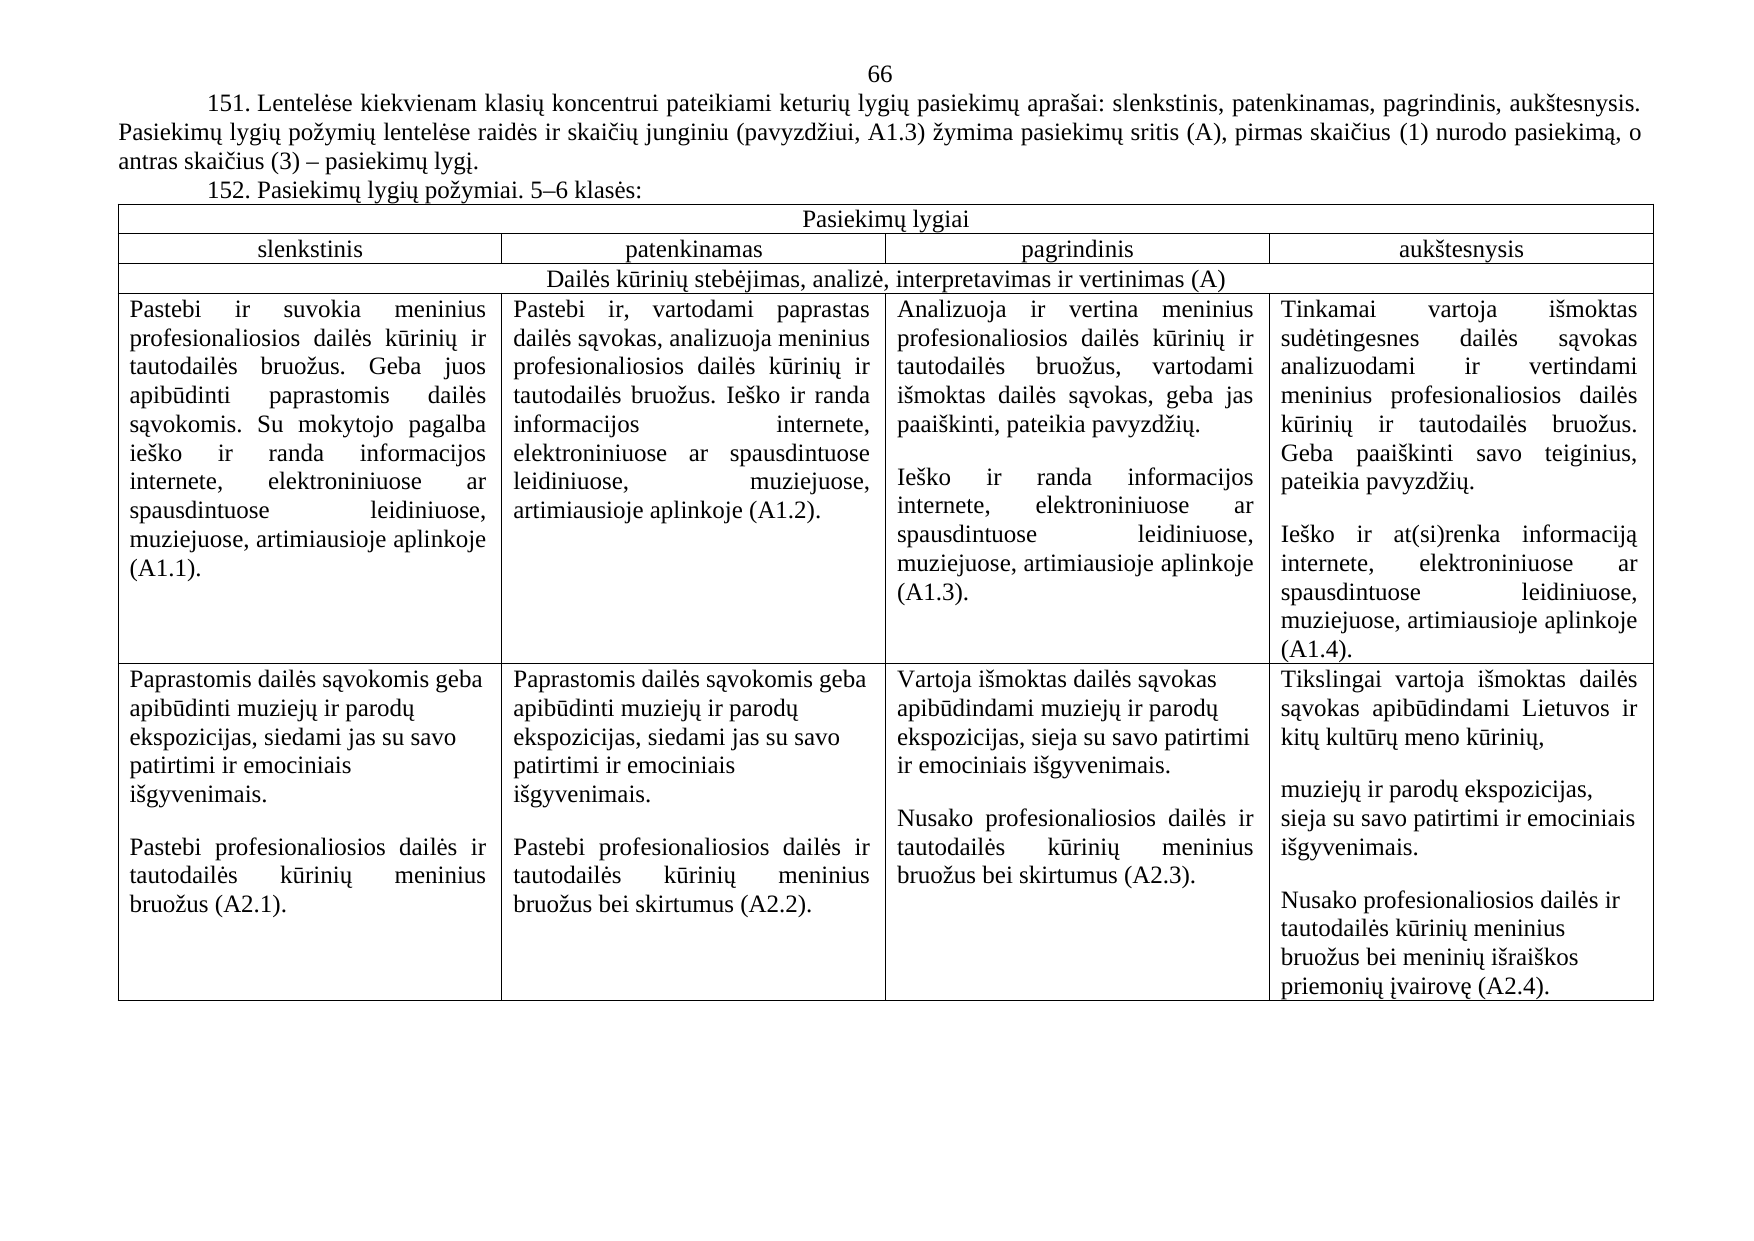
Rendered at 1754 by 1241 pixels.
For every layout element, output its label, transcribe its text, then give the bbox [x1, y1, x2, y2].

table_cell aukštesnysis [1270, 234, 1653, 263]
table_cell Pastebi ir, vartodami paprastas dailės sąvokas, analizuoja meninius profesionaliosios dailės kūrinių ir tautodailės bruožus. Ieško ir randa informacijos internete, elektroniniuose ar spausdintuose leidiniuose, muziejuose, artimiausioje aplinkoje (A1.2). [502, 294, 885, 663]
text 152. Pasiekimų lygių požymiai. 5–6 klasės: [118, 175, 1642, 203]
table_cell Paprastomis dailės sąvokomis geba apibūdinti muziejų ir parodų ekspozicijas, siedami jas su savo patirtimi ir emociniais išgyvenimais. Pastebi profesionaliosios dailės ir tautodailės kūrinių meninius bruožus bei skirtumus (A2.2). [502, 664, 885, 1000]
table_cell Pastebi ir suvokia meninius profesionaliosios dailės kūrinių ir tautodailės bruožus. Geba juos apibūdinti paprastomis dailės sąvokomis. Su mokytojo pagalba ieško ir randa informacijos internete, elektroniniuose ar spausdintuose leidiniuose, muziejuose, artimiausioje aplinkoje (A1.1). [119, 294, 501, 663]
table_cell Analizuoja ir vertina meninius profesionaliosios dailės kūrinių ir tautodailės bruožus, vartodami išmoktas dailės sąvokas, geba jas paaiškinti, pateikia pavyzdžių. Ieško ir randa informacijos internete, elektroniniuose ar spausdintuose leidiniuose, muziejuose, artimiausioje aplinkoje (A1.3). [886, 294, 1269, 663]
text 151. Lentelėse kiekvienam klasių koncentrui pateikiami keturių lygių pasiekimų aprašai: slenkstinis, patenkinamas, pagrindinis, aukštesnysis. Pasiekimų lygių požymių lentelėse raidės ir skaičių junginiu (pavyzdžiui, A1.3) žymima pasiekimų sritis (A), pirmas skaičius (1) nurodo pasiekimą, o antras skaičius (3) – pasiekimų lygį. [118, 88, 1642, 175]
table_cell Paprastomis dailės sąvokomis geba apibūdinti muziejų ir parodų ekspozicijas, siedami jas su savo patirtimi ir emociniais išgyvenimais. Pastebi profesionaliosios dailės ir tautodailės kūrinių meninius bruožus (A2.1). [119, 664, 501, 1000]
table_cell Tikslingai vartoja išmoktas dailės sąvokas apibūdindami Lietuvos ir kitų kultūrų meno kūrinių, muziejų ir parodų ekspozicijas, sieja su savo patirtimi ir emociniais išgyvenimais. Nusako profesionaliosios dailės ir tautodailės kūrinių meninius bruožus bei meninių išraiškos priemonių įvairovę (A2.4). [1270, 664, 1653, 1000]
table_cell Tinkamai vartoja išmoktas sudėtingesnes dailės sąvokas analizuodami ir vertindami meninius profesionaliosios dailės kūrinių ir tautodailės bruožus. Geba paaiškinti savo teiginius, pateikia pavyzdžių. Ieško ir at(si)renka informaciją internete, elektroniniuose ar spausdintuose leidiniuose, muziejuose, artimiausioje aplinkoje (A1.4). [1270, 294, 1653, 663]
table_cell Dailės kūrinių stebėjimas, analizė, interpretavimas ir vertinimas (A) [119, 264, 1653, 293]
table_cell Vartoja išmoktas dailės sąvokas apibūdindami muziejų ir parodų ekspozicijas, sieja su savo patirtimi ir emociniais išgyvenimais. Nusako profesionaliosios dailės ir tautodailės kūrinių meninius bruožus bei skirtumus (A2.3). [886, 664, 1269, 1000]
table_cell patenkinamas [502, 234, 885, 263]
table_header Pasiekimų lygiai [119, 205, 1653, 233]
table_cell pagrindinis [886, 234, 1269, 263]
table_cell slenkstinis [119, 234, 501, 263]
